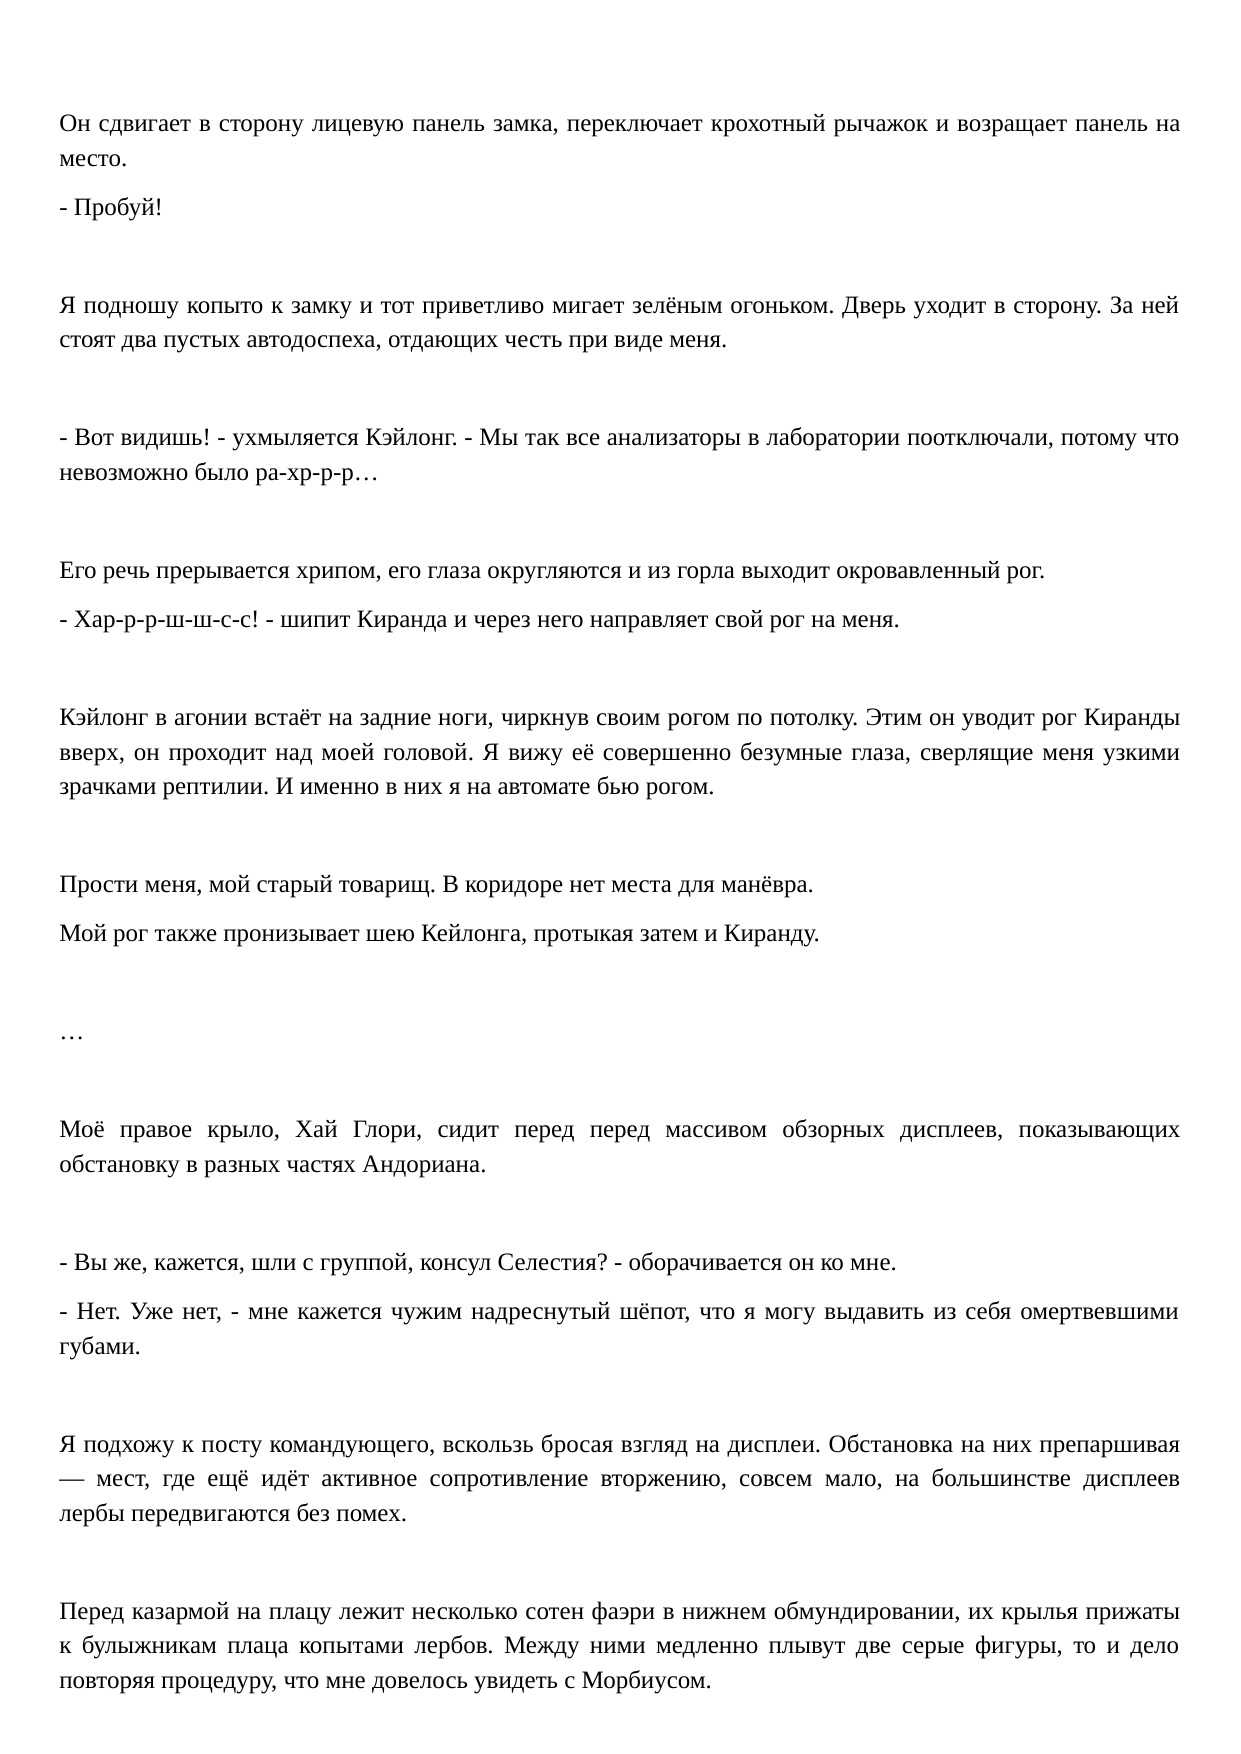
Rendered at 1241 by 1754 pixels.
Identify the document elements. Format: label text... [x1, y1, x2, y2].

text … [59, 1016, 1181, 1045]
text Кэйлонг в агонии встаёт на задние ноги, чиркнув своим рогом по потолку. Этим он уводит рог Киранды вверх, он проходит над моей головой. Я вижу её совершенно безумные глаза, сверлящие меня узкими зрачками рептилии. И именно в них я на автомате бью рогом. [59, 702, 1181, 800]
text Перед казармой на плацу лежит несколько сотен фаэри в нижнем обмундировании, их крылья прижаты к булыжникам плаца копытами лербов. Между ними медленно плывут две серые фигуры, то и дело повторяя процедуру, что мне довелось увидеть с Морбиусом. [59, 1596, 1181, 1694]
text - Хар-р-р-ш-ш-с-с! - шипит Киранда и через него направляет свой рог на меня. [59, 604, 1181, 633]
text - Пробуй! [59, 192, 1181, 220]
text Моё правое крыло, Хай Глори, сидит перед перед массивом обзорных дисплеев, показывающих обстановку в разных частях Андориана. [59, 1114, 1181, 1178]
text - Нет. Уже нет, - мне кажется чужим надреснутый шёпот, что я могу выдавить из себя омертвевшими губами. [59, 1296, 1181, 1359]
text Он сдвигает в сторону лицевую панель замка, переключает крохотный рычажок и возращает панель на место. [59, 108, 1181, 171]
text - Вы же, кажется, шли с группой, консул Селестия? - оборачивается он ко мне. [59, 1247, 1181, 1276]
text Я подношу копыто к замку и тот приветливо мигает зелёным огоньком. Дверь уходит в сторону. За ней стоят два пустых автодоспеха, отдающих честь при виде меня. [59, 290, 1181, 353]
text - Вот видишь! - ухмыляется Кэйлонг. - Мы так все анализаторы в лаборатории поотключали, потому что невозможно было ра-хр-р-р… [59, 422, 1181, 486]
text Прости меня, мой старый товарищ. В коридоре нет места для манёвра. [59, 869, 1181, 898]
text Его речь прерывается хрипом, его глаза округляются и из горла выходит окровавленный рог. [59, 555, 1181, 584]
text Мой рог также пронизывает шею Кейлонга, протыкая затем и Киранду. [59, 918, 1181, 947]
text Я подхожу к посту командующего, вскользь бросая взгляд на дисплеи. Обстановка на них препаршивая — мест, где ещё идёт активное сопротивление вторжению, совсем мало, на большинстве дисплеев лербы передвигаются без помех. [59, 1429, 1181, 1527]
